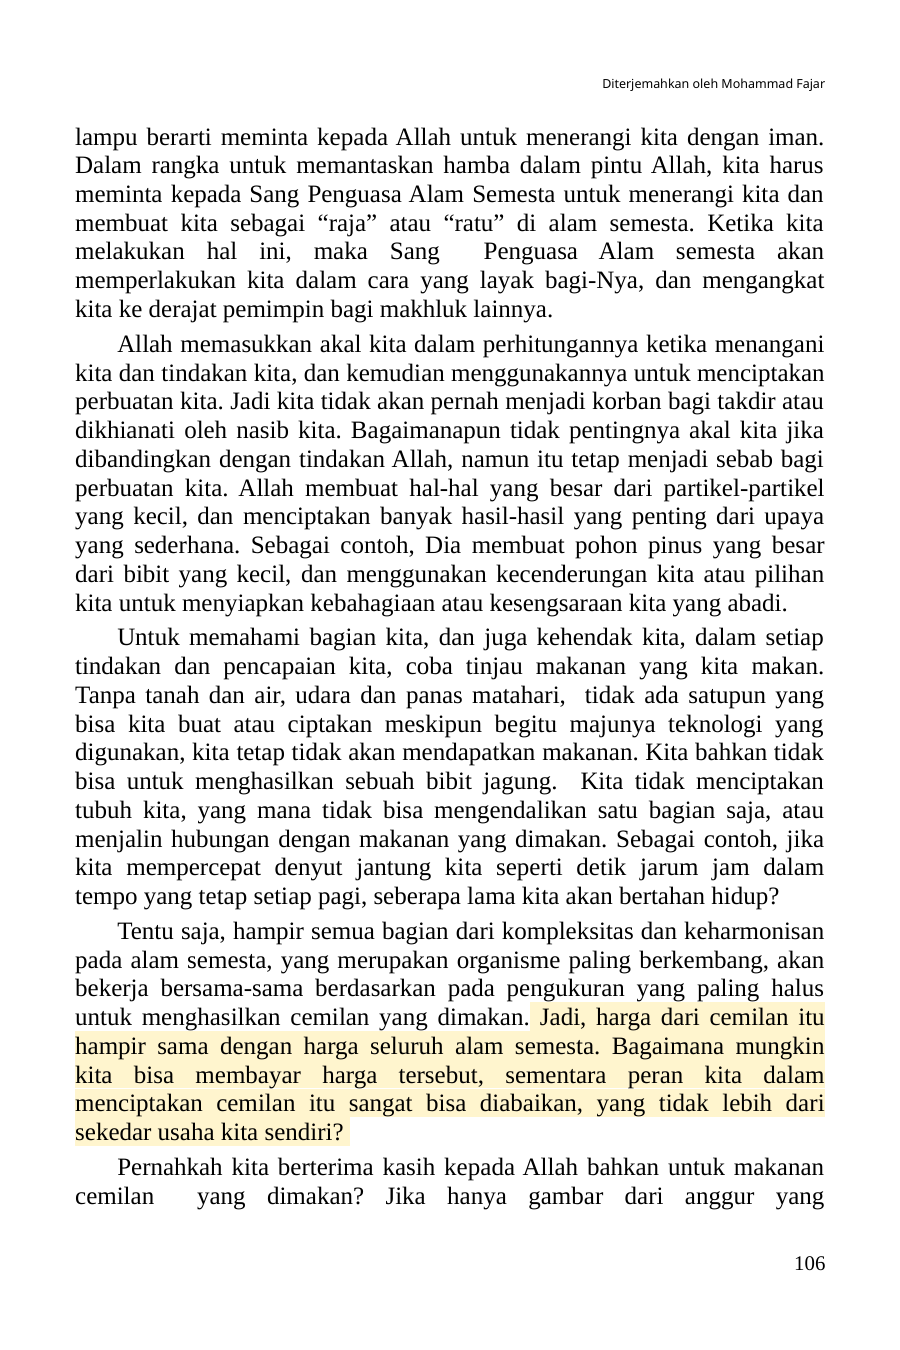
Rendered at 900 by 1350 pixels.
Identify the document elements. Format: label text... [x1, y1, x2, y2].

text Untuk memahami bagian kita, dan juga kehendak kita, dalam setiap tindakan dan pencapaian kita, coba tinjau makanan yang kita makan. Tanpa tanah dan air, udara dan panas matahari, tidak ada satupun yang bisa kita buat atau ciptakan meskipun begitu majunya teknologi yang digunakan, kita tetap tidak akan mendapatkan makanan. Kita bahkan tidak bisa untuk menghasilkan sebuah bibit jagung. Kita tidak menciptakan tubuh kita, yang mana tidak bisa mengendalikan satu bagian saja, atau menjalin hubungan dengan makanan yang dimakan. Sebagai contoh, jika kita mempercepat denyut jantung kita seperti detik jarum jam dalam tempo yang tetap setiap pagi, seberapa lama kita akan bertahan hidup? [75, 622, 825, 910]
text Tentu saja, hampir semua bagian dari kompleksitas dan keharmonisan pada alam semesta, yang merupakan organisme paling berkembang, akan bekerja bersama-sama berdasarkan pada pengukuran yang paling halus untuk menghasilkan cemilan yang dimakan. Jadi, harga dari cemilan itu hampir sama dengan harga seluruh alam semesta. Bagaimana mungkin kita bisa membayar harga tersebut, sementara peran kita dalam menciptakan cemilan itu sangat bisa diabaikan, yang tidak lebih dari sekedar usaha kita sendiri? [75, 916, 825, 1146]
text Allah memasukkan akal kita dalam perhitungannya ketika menangani kita dan tindakan kita, dan kemudian menggunakannya untuk menciptakan perbuatan kita. Jadi kita tidak akan pernah menjadi korban bagi takdir atau dikhianati oleh nasib kita. Bagaimanapun tidak pentingnya akal kita jika dibandingkan dengan tindakan Allah, namun itu tetap menjadi sebab bagi perbuatan kita. Allah membuat hal-hal yang besar dari partikel-partikel yang kecil, dan menciptakan banyak hasil-hasil yang penting dari upaya yang sederhana. Sebagai contoh, Dia membuat pohon pinus yang besar dari bibit yang kecil, dan menggunakan kecenderungan kita atau pilihan kita untuk menyiapkan kebahagiaan atau kesengsaraan kita yang abadi. [75, 329, 825, 616]
text Pernahkah kita berterima kasih kepada Allah bahkan untuk makanan cemilan yang dimakan? Jika hanya gambar dari anggur yang [75, 1152, 825, 1209]
text lampu berarti meminta kepada Allah untuk menerangi kita dengan iman. Dalam rangka untuk memantaskan hamba dalam pintu Allah, kita harus meminta kepada Sang Penguasa Alam Semesta untuk menerangi kita dan membuat kita sebagai “raja” atau “ratu” di alam semesta. Ketika kita melakukan hal ini, maka Sang Penguasa Alam semesta akan memperlakukan kita dalam cara yang layak bagi-Nya, dan mengangkat kita ke derajat pemimpin bagi makhluk lainnya. [75, 122, 825, 323]
